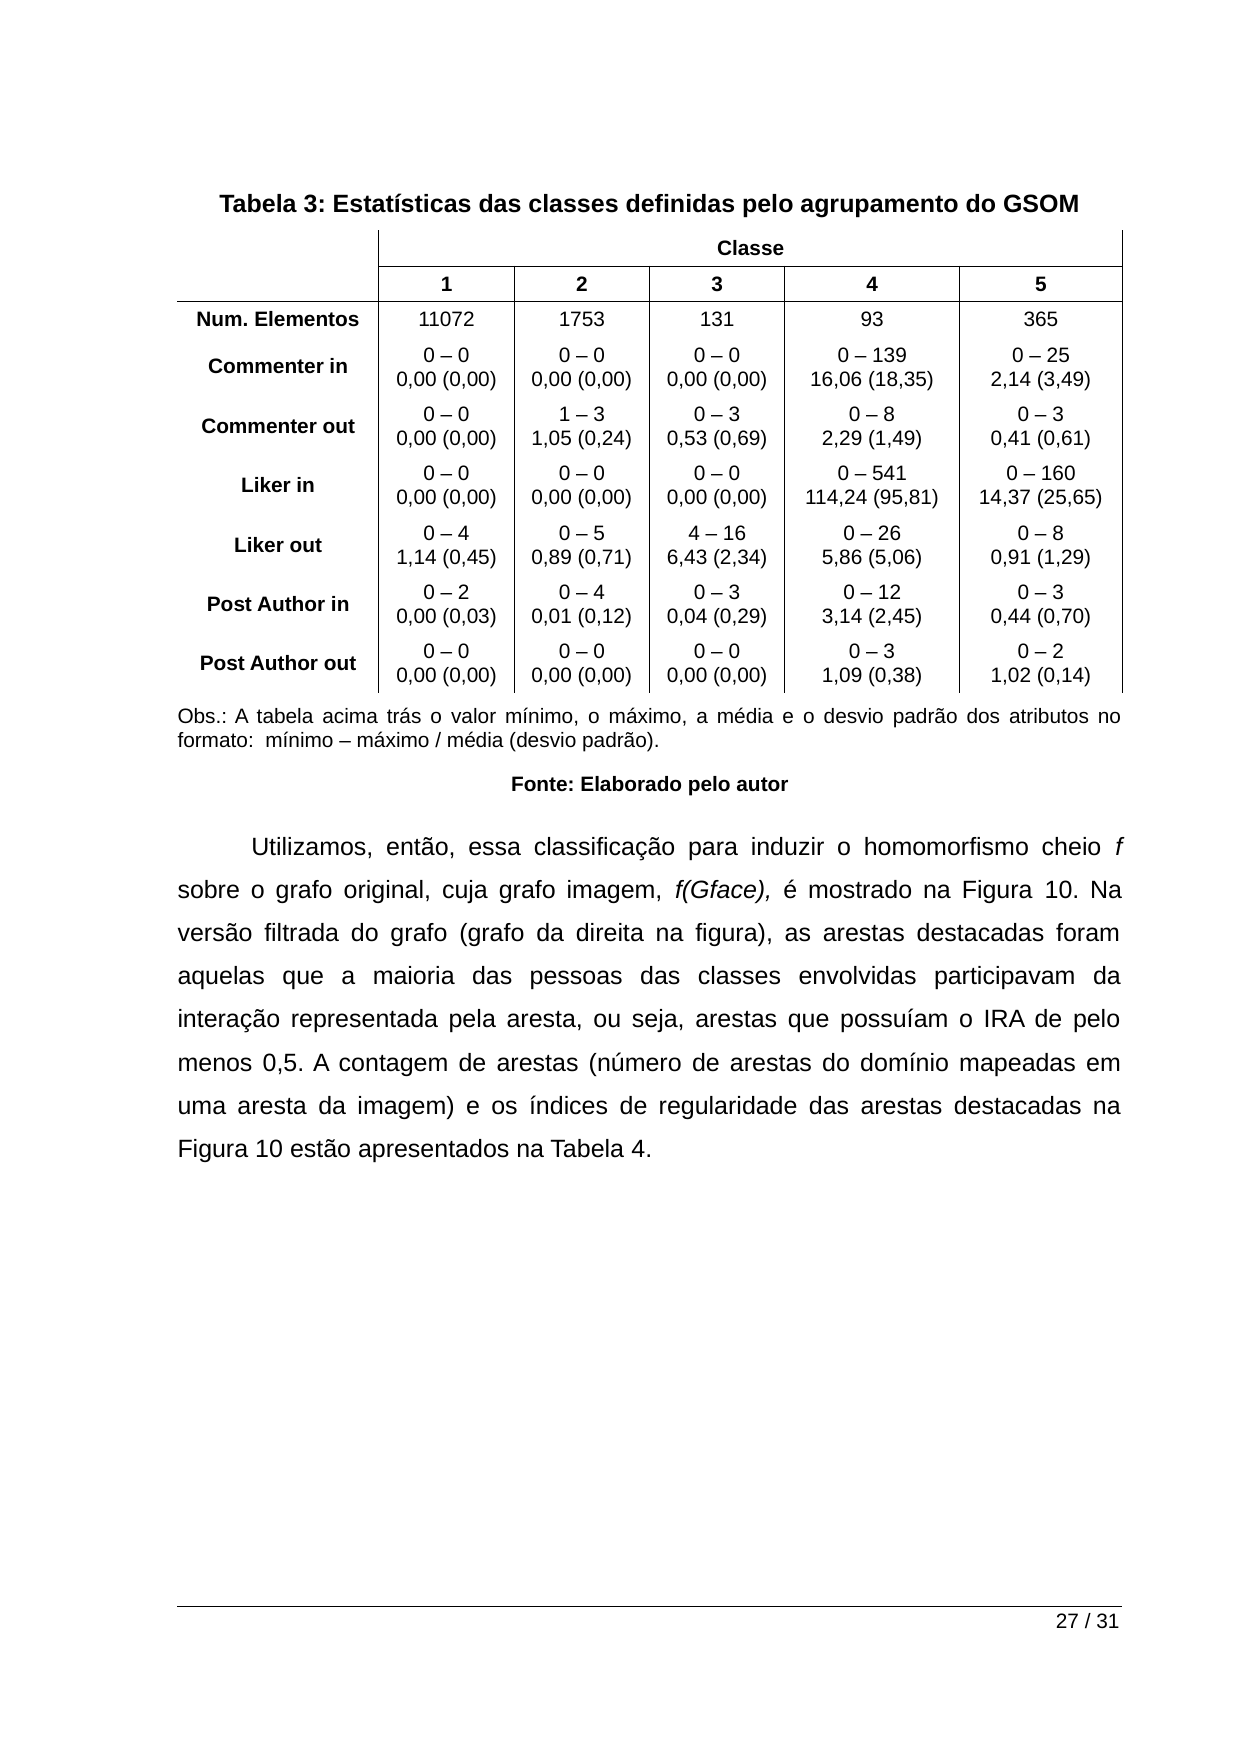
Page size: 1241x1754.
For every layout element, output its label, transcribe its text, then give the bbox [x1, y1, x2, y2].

table_cell 1 – 3 1,05 (0,24) [515, 396, 649, 455]
table_cell 0 – 3 0,41 (0,61) [960, 396, 1122, 455]
table_cell 1 [379, 267, 514, 301]
text Tabela 3: Estatísticas das classes definidas pelo agrupamento do GSOM [177, 189, 1122, 218]
table_cell 0 – 4 0,01 (0,12) [515, 574, 649, 633]
table_cell 0 – 3 1,09 (0,38) [785, 634, 959, 693]
table_cell 1753 [515, 302, 649, 337]
table_cell 0 – 8 0,91 (1,29) [960, 515, 1122, 574]
table_cell 0 – 5 0,89 (0,71) [515, 515, 649, 574]
table_cell Num. Elementos [177, 302, 378, 337]
table_cell 11072 [379, 302, 514, 337]
table_cell 0 – 0 0,00 (0,00) [650, 455, 784, 515]
table_cell 0 – 0 0,00 (0,00) [379, 455, 514, 515]
table_cell 4 – 16 6,43 (2,34) [650, 515, 784, 574]
table_cell Liker in [177, 455, 378, 515]
table_cell 0 – 0 0,00 (0,00) [650, 337, 784, 396]
table_cell 0 – 4 1,14 (0,45) [379, 515, 514, 574]
table_cell 0 – 26 5,86 (5,06) [785, 515, 959, 574]
table_cell 0 – 0 0,00 (0,00) [379, 634, 514, 693]
table_cell Commenter out [177, 396, 378, 455]
table_cell 4 [785, 267, 959, 301]
table_cell Post Author out [177, 634, 378, 693]
table_cell Post Author in [177, 574, 378, 633]
text Obs.: A tabela acima trás o valor mínimo, o máximo, a média e o desvio padrão dos atributos no formato: mínimo – máximo / média (desvio padrão). [177, 703, 1122, 751]
table_cell [177, 266, 378, 301]
table_cell 5 [960, 267, 1122, 301]
table_cell 0 – 0 0,00 (0,00) [515, 337, 649, 396]
table_cell 0 – 0 0,00 (0,00) [515, 455, 649, 515]
table_cell 0 – 3 0,53 (0,69) [650, 396, 784, 455]
table_cell 0 – 12 3,14 (2,45) [785, 574, 959, 633]
table_cell 0 – 0 0,00 (0,00) [650, 634, 784, 693]
table_cell 0 – 2 0,00 (0,03) [379, 574, 514, 633]
table_cell 0 – 0 0,00 (0,00) [379, 396, 514, 455]
table_cell 131 [650, 302, 784, 337]
text Fonte: Elaborado pelo autor [177, 772, 1122, 796]
table_cell 0 – 25 2,14 (3,49) [960, 337, 1122, 396]
table_cell Liker out [177, 515, 378, 574]
table_cell 2 [515, 267, 649, 301]
table_cell 3 [650, 267, 784, 301]
table_cell 365 [960, 302, 1122, 337]
table_cell 0 – 0 0,00 (0,00) [379, 337, 514, 396]
table_header [177, 230, 378, 266]
table_cell 0 – 8 2,29 (1,49) [785, 396, 959, 455]
table_cell 0 – 541 114,24 (95,81) [785, 455, 959, 515]
table_cell 0 – 139 16,06 (18,35) [785, 337, 959, 396]
table_cell 0 – 3 0,44 (0,70) [960, 574, 1122, 633]
text Utilizamos, então, essa classificação para induzir o homomorfismo cheio f sobre o grafo original, cuja grafo imagem, f(Gface), é mostrado na Figura 10. Na versão filtrada do grafo (grafo da direita na figura), as arestas destacadas foram aquelas que a maioria das pessoas das classes envolvidas participavam da interação representada pela aresta, ou seja, arestas que possuíam o IRA de pelo menos 0,5. A contagem de arestas (número de arestas do domínio mapeadas em uma aresta da imagem) e os índices de regularidade das arestas destacadas na Figura 10 estão apresentados na Tabela 4. [177, 832, 1122, 1162]
table_cell 0 – 160 14,37 (25,65) [960, 455, 1122, 515]
table_cell 93 [785, 302, 959, 337]
table_header Classe [379, 230, 1122, 266]
table_cell 0 – 3 0,04 (0,29) [650, 574, 784, 633]
table_cell Commenter in [177, 337, 378, 396]
table_cell 0 – 2 1,02 (0,14) [960, 634, 1122, 693]
table_cell 0 – 0 0,00 (0,00) [515, 634, 649, 693]
